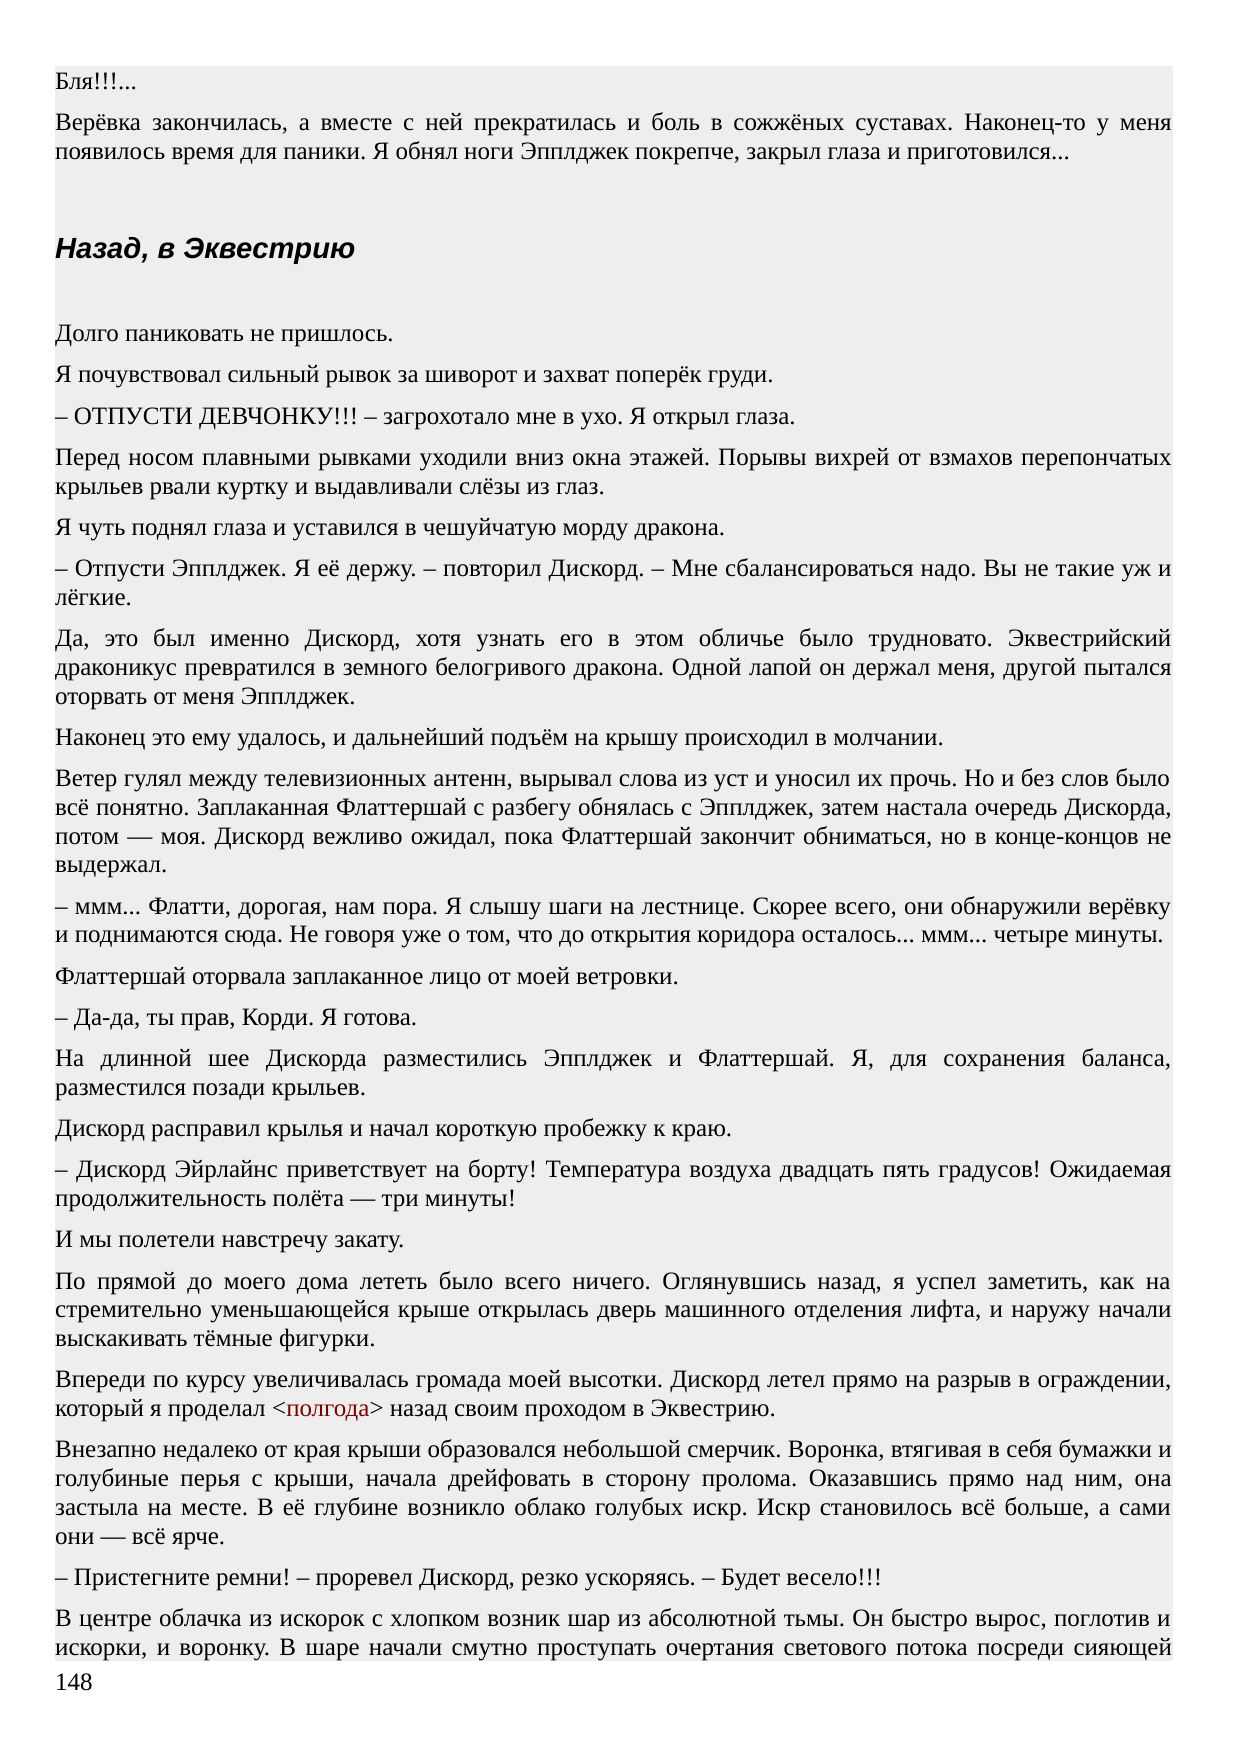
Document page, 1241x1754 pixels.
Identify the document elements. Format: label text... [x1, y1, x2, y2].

text Наконец это ему удалось, и дальнейший подъём на крышу происходил в молчании. [55, 722, 1173, 751]
text Да, это был именно Дискорд, хотя узнать его в этом обличье было трудновато. Эквестрийский драконикус превратился в земного белогривого дракона. Одной лапой он держал меня, другой пытался оторвать от меня Эпплджек. [55, 623, 1173, 709]
text – ммм... Флатти, дорогая, нам пора. Я слышу шаги на лестнице. Скорее всего, они обнаружили верёвку и поднимаются сюда. Не говоря уже о том, что до открытия коридора осталось... ммм... четыре минуты. [55, 891, 1173, 948]
text Перед носом плавными рывками уходили вниз окна этажей. Порывы вихрей от взмахов перепончатых крыльев рвали куртку и выдавливали слёзы из глаз. [55, 442, 1173, 499]
text Я почувствовал сильный рывок за шиворот и захват поперёк груди. [55, 359, 1173, 388]
text – Отпусти Эпплджек. Я её держу. – повторил Дискорд. – Мне сбалансироваться надо. Вы не такие уж и лёгкие. [55, 553, 1173, 611]
text В центре облачка из искорок с хлопком возник шар из абсолютной тьмы. Он быстро вырос, поглотив и искорки, и воронку. В шаре начали смутно проступать очертания светового потока посреди сияющей [55, 1603, 1173, 1661]
text Внезапно недалеко от края крыши образовался небольшой смерчик. Воронка, втягивая в себя бумажки и голубиные перья с крыши, начала дрейфовать в сторону пролома. Оказавшись прямо над ним, она застыла на месте. В её глубине возникло облако голубых искр. Искр становилось всё больше, а сами они — всё ярче. [55, 1434, 1173, 1549]
text Дискорд расправил крылья и начал короткую пробежку к краю. [55, 1113, 1173, 1142]
text По прямой до моего дома лететь было всего ничего. Оглянувшись назад, я успел заметить, как на стремительно уменьшающейся крыше открылась дверь машинного отделения лифта, и наружу начали выскакивать тёмные фигурки. [55, 1266, 1173, 1352]
text – Дискорд Эйрлайнс приветствует на борту! Температура воздуха двадцать пять градусов! Ожидаемая продолжительность полёта — три минуты! [55, 1154, 1173, 1212]
text Верёвка закончилась, а вместе с ней прекратилась и боль в сожжёных суставах. Наконец-то у меня появилось время для паники. Я обнял ноги Эпплджек покрепче, закрыл глаза и приготовился... [55, 107, 1173, 165]
text Долго паниковать не пришлось. [55, 318, 1173, 347]
text На длинной шее Дискорда разместились Эпплджек и Флаттершай. Я, для сохранения баланса, разместился позади крыльев. [55, 1043, 1173, 1101]
text Я чуть поднял глаза и уставился в чешуйчатую морду дракона. [55, 512, 1173, 541]
text – Пристегните ремни! – проревел Дискорд, резко ускоряясь. – Будет весело!!! [55, 1562, 1173, 1591]
text Ветер гулял между телевизионных антенн, вырывал слова из уст и уносил их прочь. Но и без слов было всё понятно. Заплаканная Флаттершай с разбегу обнялась с Эпплджек, затем настала очередь Дискорда, потом — моя. Дискорд вежливо ожидал, пока Флаттершай закончит обниматься, но в конце-концов не выдержал. [55, 763, 1173, 878]
text – ОТПУСТИ ДЕВЧОНКУ!!! – загрохотало мне в ухо. Я открыл глаза. [55, 401, 1173, 429]
text Бля!!!... [55, 66, 1173, 95]
text Впереди по курсу увеличивалась громада моей высотки. Дискорд летел прямо на разрыв в ограждении, который я проделал <полгода> назад своим проходом в Эквестрию. [55, 1364, 1173, 1422]
text Флаттершай оторвала заплаканное лицо от моей ветровки. [55, 961, 1173, 989]
text – Да-да, ты прав, Корди. Я готова. [55, 1002, 1173, 1031]
text И мы полетели навстречу закату. [55, 1224, 1173, 1253]
subtitle Назад, в Эквестрию [55, 231, 1173, 264]
